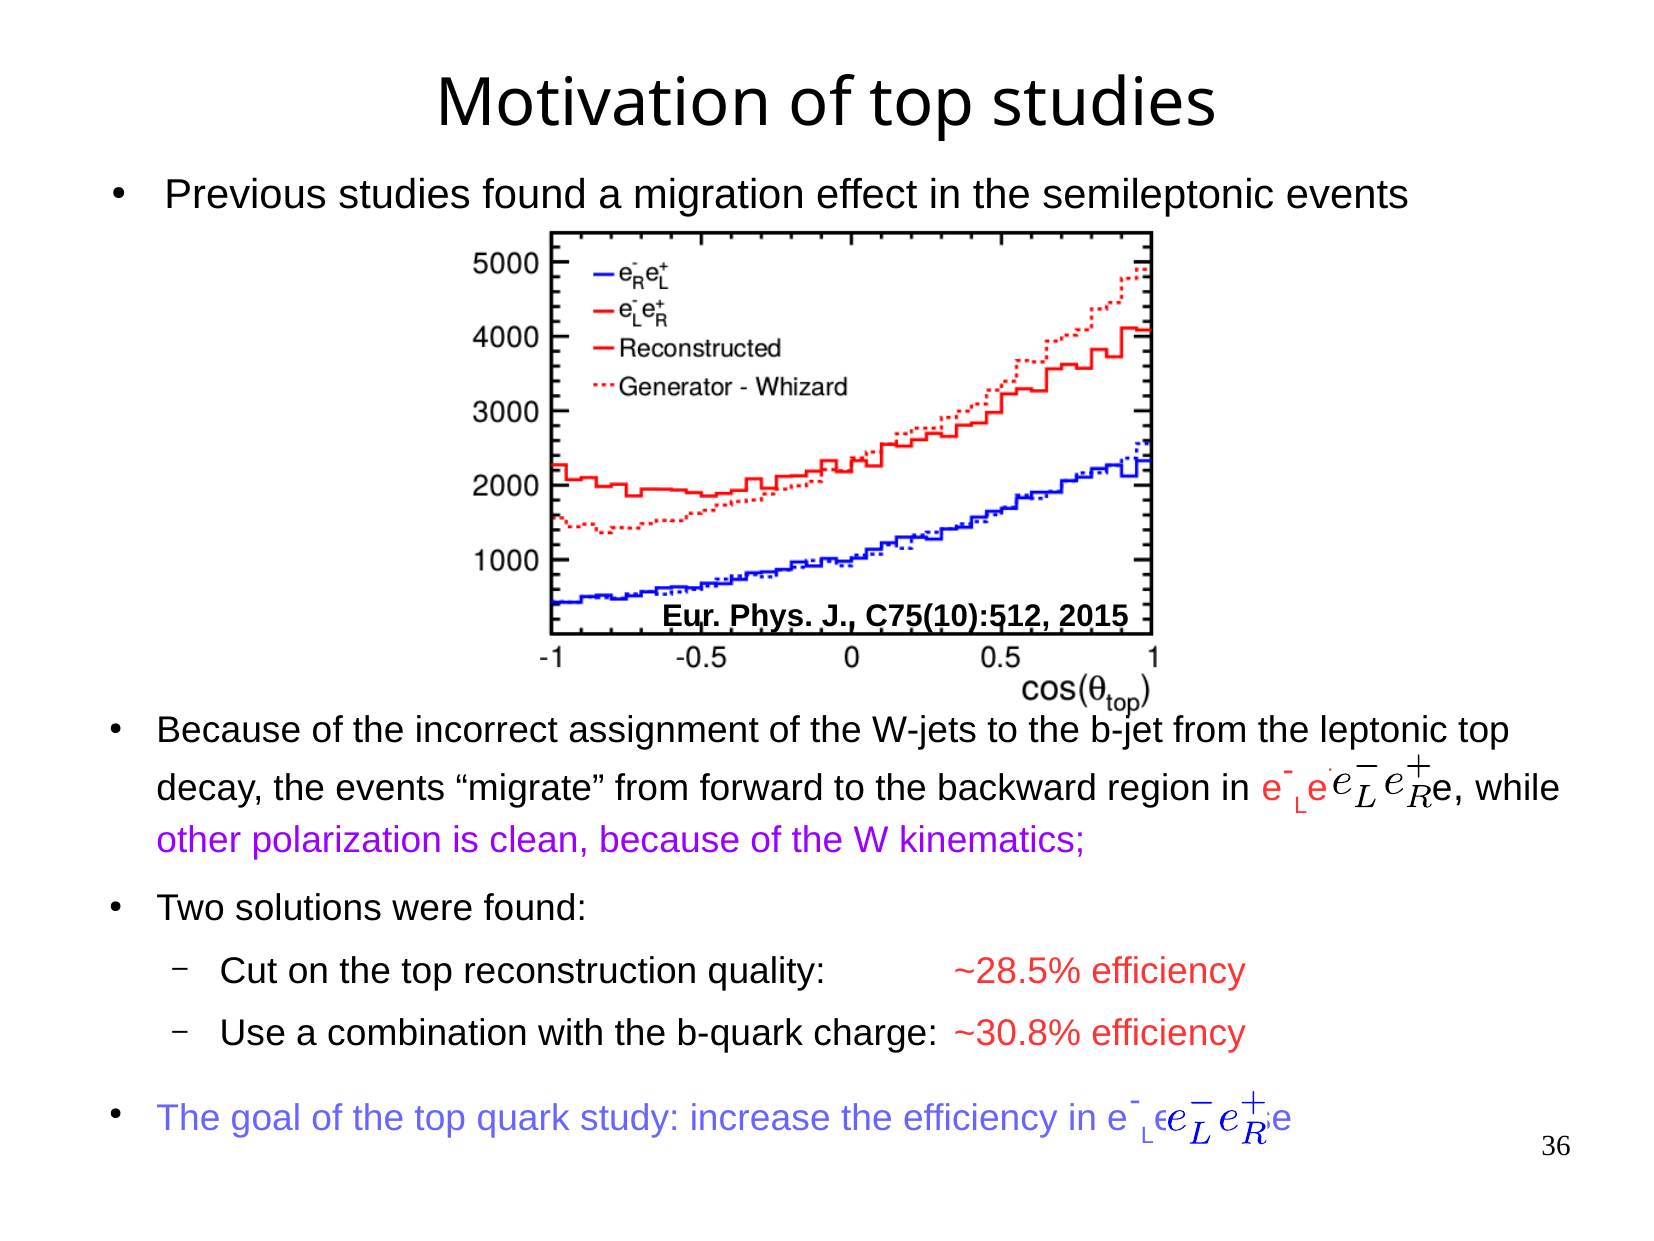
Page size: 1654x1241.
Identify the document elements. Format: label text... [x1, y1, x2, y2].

list Previous studies found a migration effect in the semileptonic events [93, 171, 1605, 319]
text_box [1166, 1090, 1268, 1145]
picture [459, 319, 1209, 708]
text_box [1331, 754, 1433, 808]
list Because of the incorrect assignment of the W-jets to the b-jet from the leptonic top decay, the events “migrate” from forward to the backward region in e-Le+ case, while other polarization is clean, because of the W kinematics; Two solutions were found: Cut on the top reconstruction quality: ~28.5% efficiency Use a combination with the b-quark charge: ~30.8% efficiency The goal of the top quark study: increase the efficiency in e-Le+ case [93, 708, 1605, 1151]
title Motivation of top studies [82, 49, 1571, 151]
text_box Eur. Phys. J., C75(10):512, 2015 [609, 591, 1183, 649]
